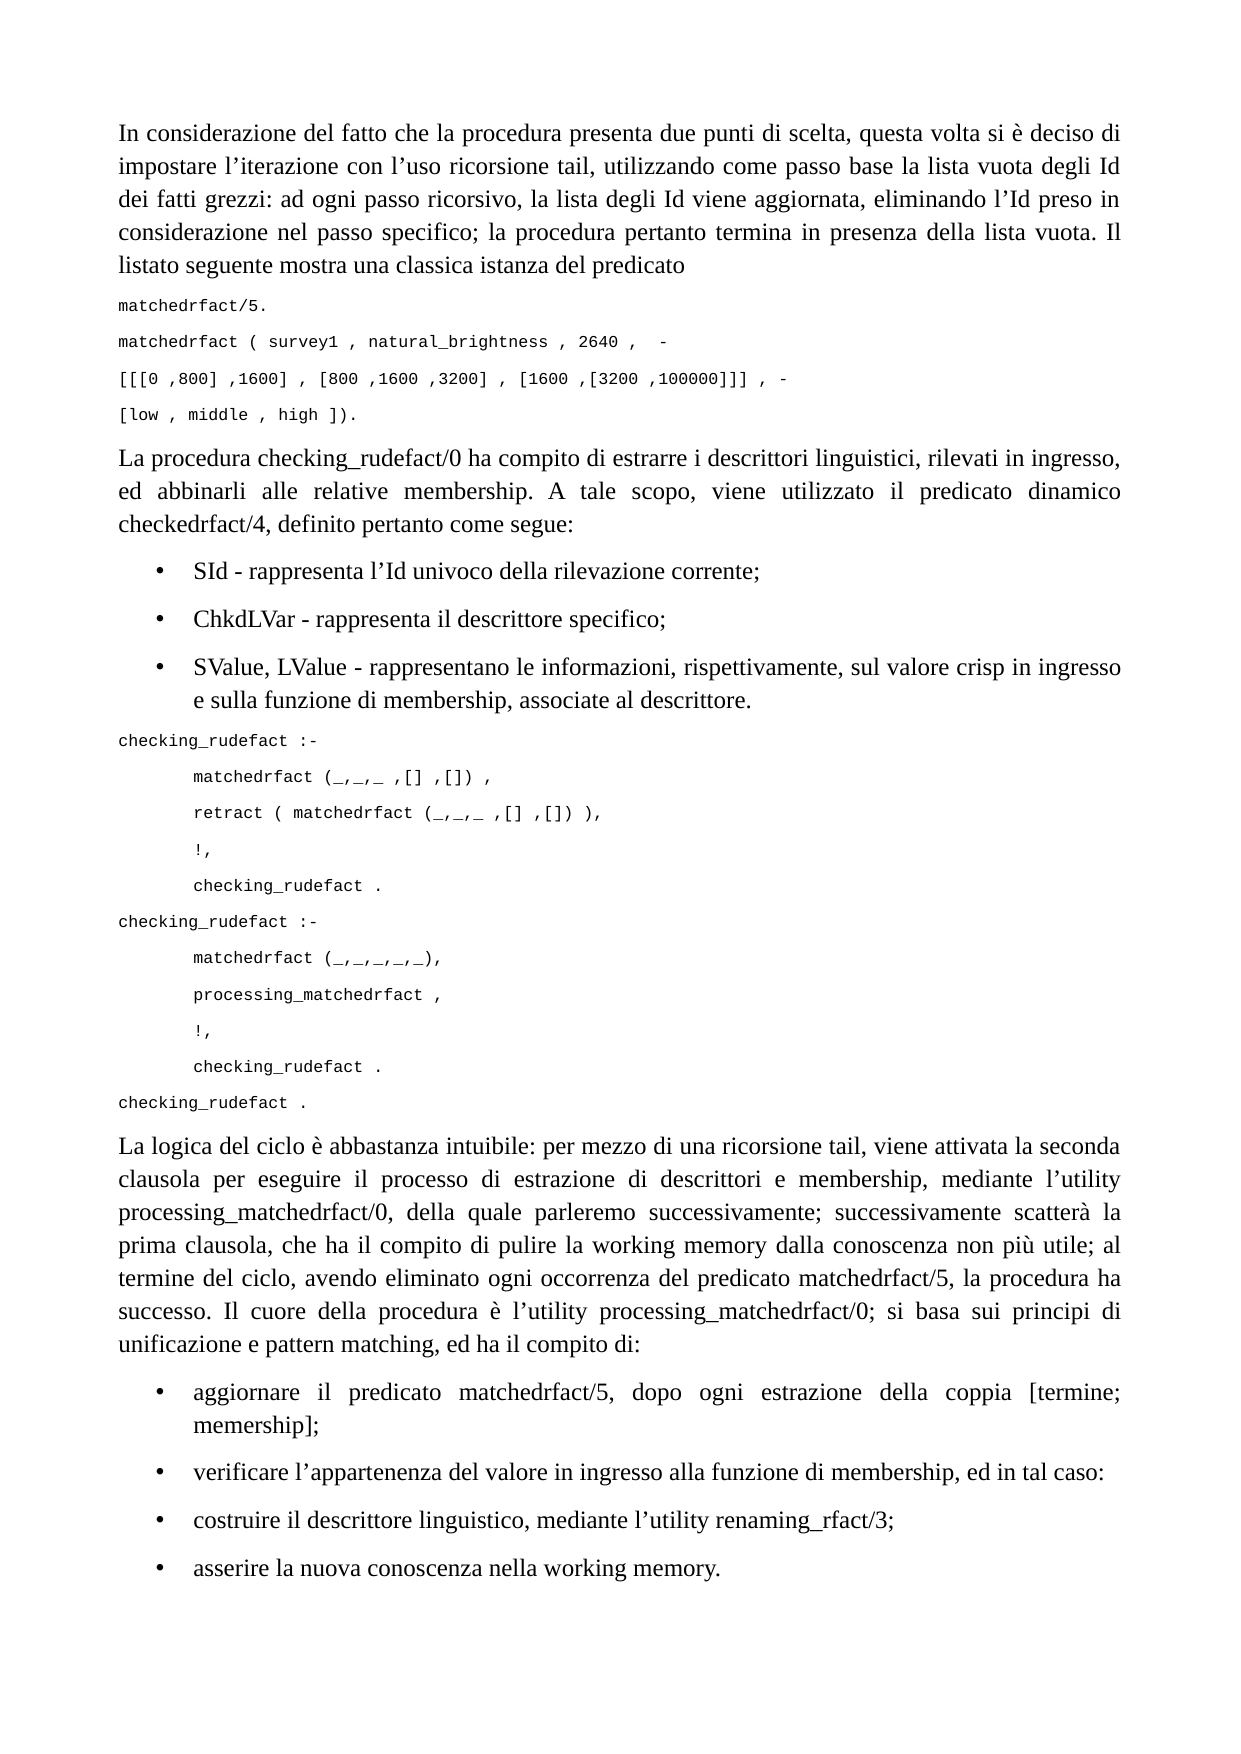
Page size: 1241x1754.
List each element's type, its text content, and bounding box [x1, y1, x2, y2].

list costruire il descrittore linguistico, mediante l’utility renaming_rfact/3; [156, 1505, 1122, 1534]
text checking_rudefact . [118, 1095, 1122, 1114]
text processing_matchedrfact , [118, 986, 1122, 1005]
text [low , middle , high ]). [118, 407, 1122, 425]
text retract ( matchedrfact (_,_,_ ,[] ,[]) ), [118, 805, 1122, 824]
text matchedrfact (_,_,_,_,_), [118, 950, 1122, 969]
text matchedrfact/5. [118, 298, 1122, 317]
list verificare l’appartenenza del valore in ingresso alla funzione di membership, ed in tal caso: [156, 1457, 1122, 1486]
text La procedura checking_rudefact/0 ha compito di estrarre i descrittori linguistici, rilevati in ingresso, ed abbinarli alle relative membership. A tale scopo, viene utilizzato il predicato dinamico checkedrfact/4, definito pertanto come segue: [118, 443, 1122, 538]
list SValue, LValue - rappresentano le informazioni, rispettivamente, sul valore crisp in ingresso e sulla funzione di membership, associate al descrittore. [156, 652, 1122, 713]
text !, [118, 1022, 1122, 1041]
text checking_rudefact . [118, 877, 1122, 896]
list asserire la nuova conoscenza nella working memory. [156, 1553, 1122, 1581]
text checking_rudefact :- [118, 732, 1122, 751]
text !, [118, 841, 1122, 860]
list ChkdLVar - rappresenta il descrittore specifico; [156, 604, 1122, 633]
text checking_rudefact :- [118, 913, 1122, 932]
text La logica del ciclo è abbastanza intuibile: per mezzo di una ricorsione tail, viene attivata la seconda clausola per eseguire il processo di estrazione di descrittori e membership, mediante l’utility processing_matchedrfact/0, della quale parleremo successivamente; successivamente scatterà la prima clausola, che ha il compito di pulire la working memory dalla conoscenza non più utile; al termine del ciclo, avendo eliminato ogni occorrenza del predicato matchedrfact/5, la procedura ha successo. Il cuore della procedura è l’utility processing_matchedrfact/0; si basa sui principi di unificazione e pattern matching, ed ha il compito di: [118, 1131, 1122, 1358]
text matchedrfact (_,_,_ ,[] ,[]) , [118, 768, 1122, 787]
list SId - rappresenta l’Id univoco della rilevazione corrente; [156, 556, 1122, 585]
text checking_rudefact . [118, 1058, 1122, 1077]
list aggiornare il predicato matchedrfact/5, dopo ogni estrazione della coppia [termine; memership]; [156, 1377, 1122, 1438]
text [[[0 ,800] ,1600] , [800 ,1600 ,3200] , [1600 ,[3200 ,100000]]] , - [118, 370, 1122, 389]
text matchedrfact ( survey1 , natural_brightness , 2640 , - [118, 334, 1122, 353]
text In considerazione del fatto che la procedura presenta due punti di scelta, questa volta si è deciso di impostare l’iterazione con l’uso ricorsione tail, utilizzando come passo base la lista vuota degli Id dei fatti grezzi: ad ogni passo ricorsivo, la lista degli Id viene aggiornata, eliminando l’Id preso in considerazione nel passo specifico; la procedura pertanto termina in presenza della lista vuota. Il listato seguente mostra una classica istanza del predicato [118, 118, 1122, 279]
